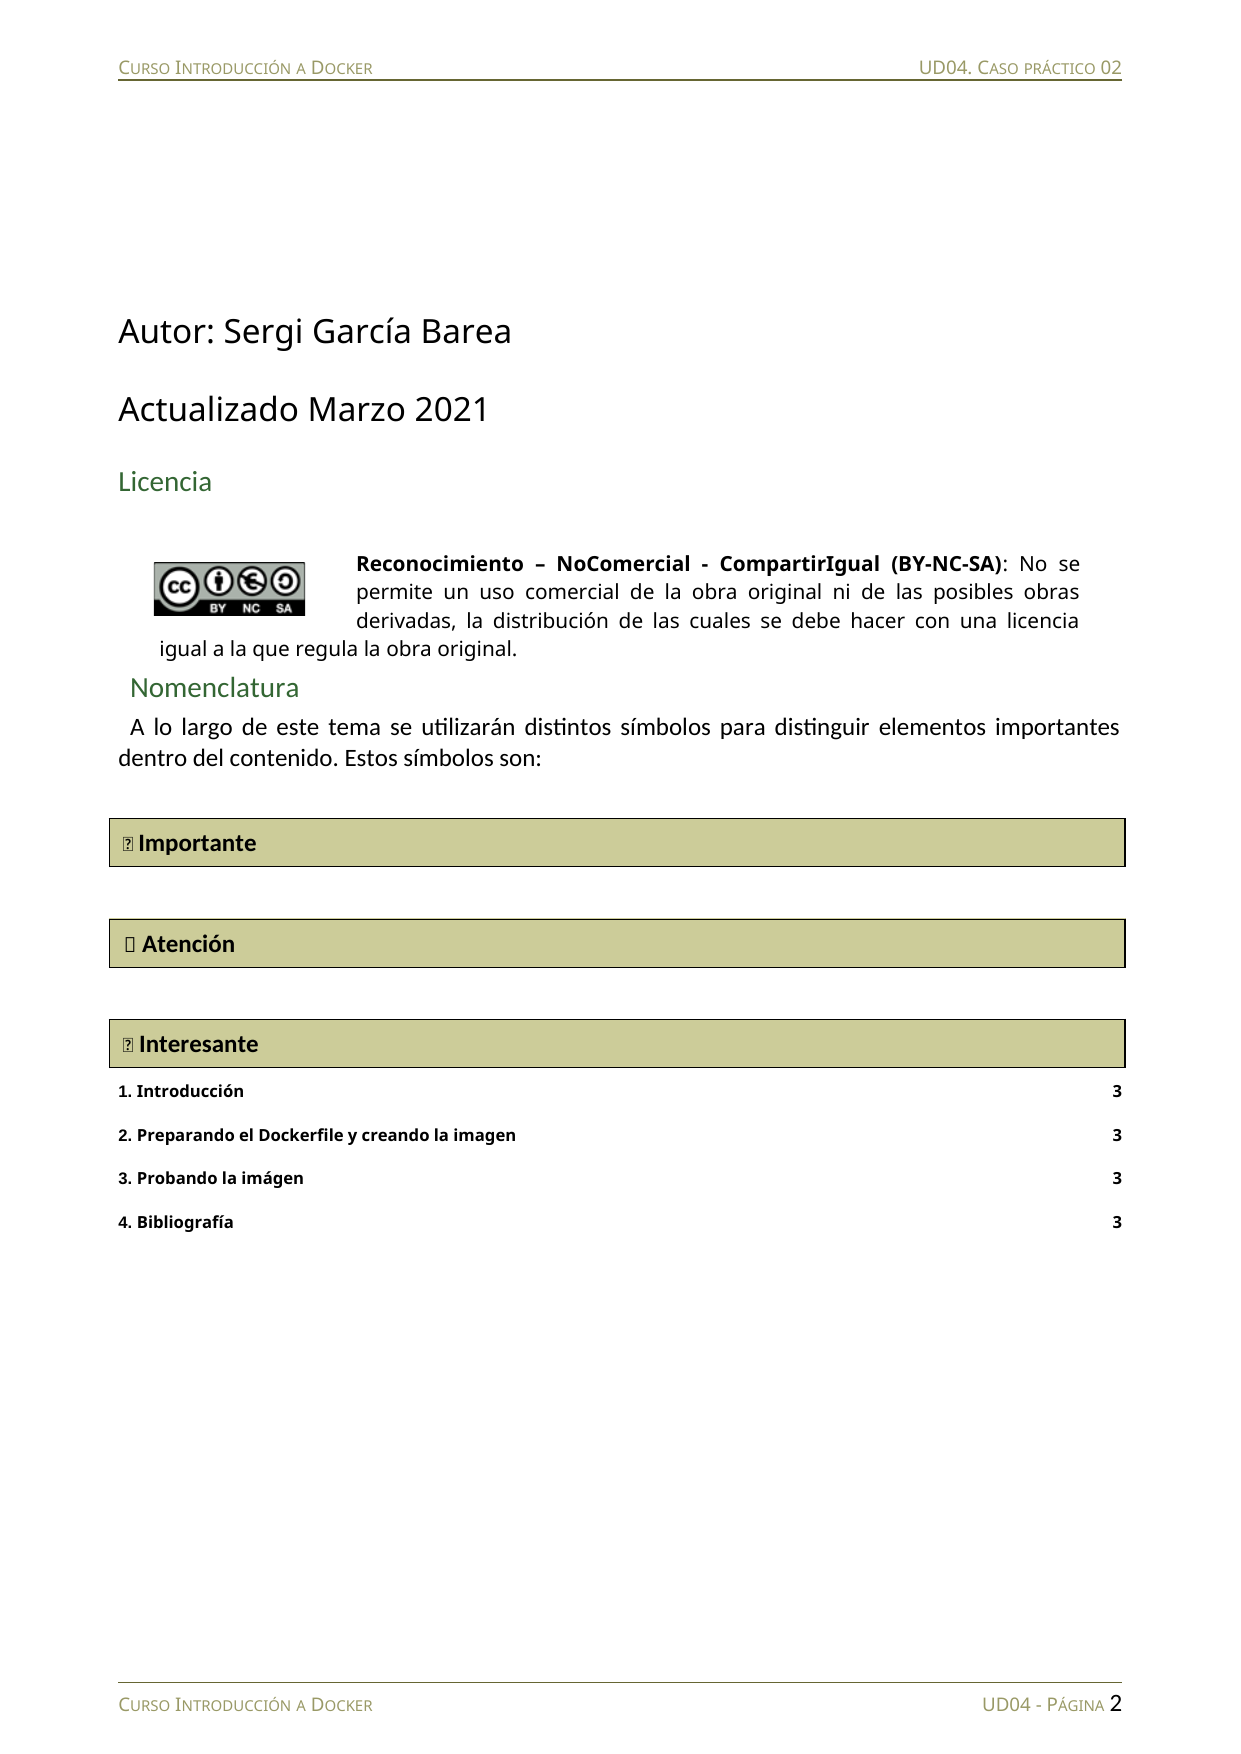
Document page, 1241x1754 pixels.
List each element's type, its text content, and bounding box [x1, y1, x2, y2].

text Licencia [118, 463, 1122, 499]
text 4. Bibliografía 3 [118, 1211, 1122, 1233]
text Reconocimiento – NoComercial - CompartirIgual (BY-NC-SA): No se permite un uso comercial de la obra original ni de las posibles obras derivadas, la distribución de las cuales se debe hacer con una licencia igual a la que regula la obra original. [159, 549, 1080, 663]
text 1. Introducción 3 [118, 1080, 1122, 1103]
text Actualizado Marzo 2021 [118, 386, 1122, 431]
text Autor: Sergi García Barea [118, 308, 1122, 354]
text 💬 Interesante [110, 1020, 1124, 1067]
text 2. Preparando el Dockerfile y creando la imagen 3 [118, 1123, 1122, 1146]
text Nomenclatura [118, 669, 1122, 705]
text 📖 Importante [110, 819, 1124, 866]
text A lo largo de este tema se utilizarán distintos símbolos para distinguir elementos importantes dentro del contenido. Estos símbolos son: [118, 711, 1122, 772]
picture [153, 562, 306, 616]
text ❕ Atención [110, 920, 1124, 967]
text 3. Probando la imágen 3 [118, 1167, 1122, 1190]
